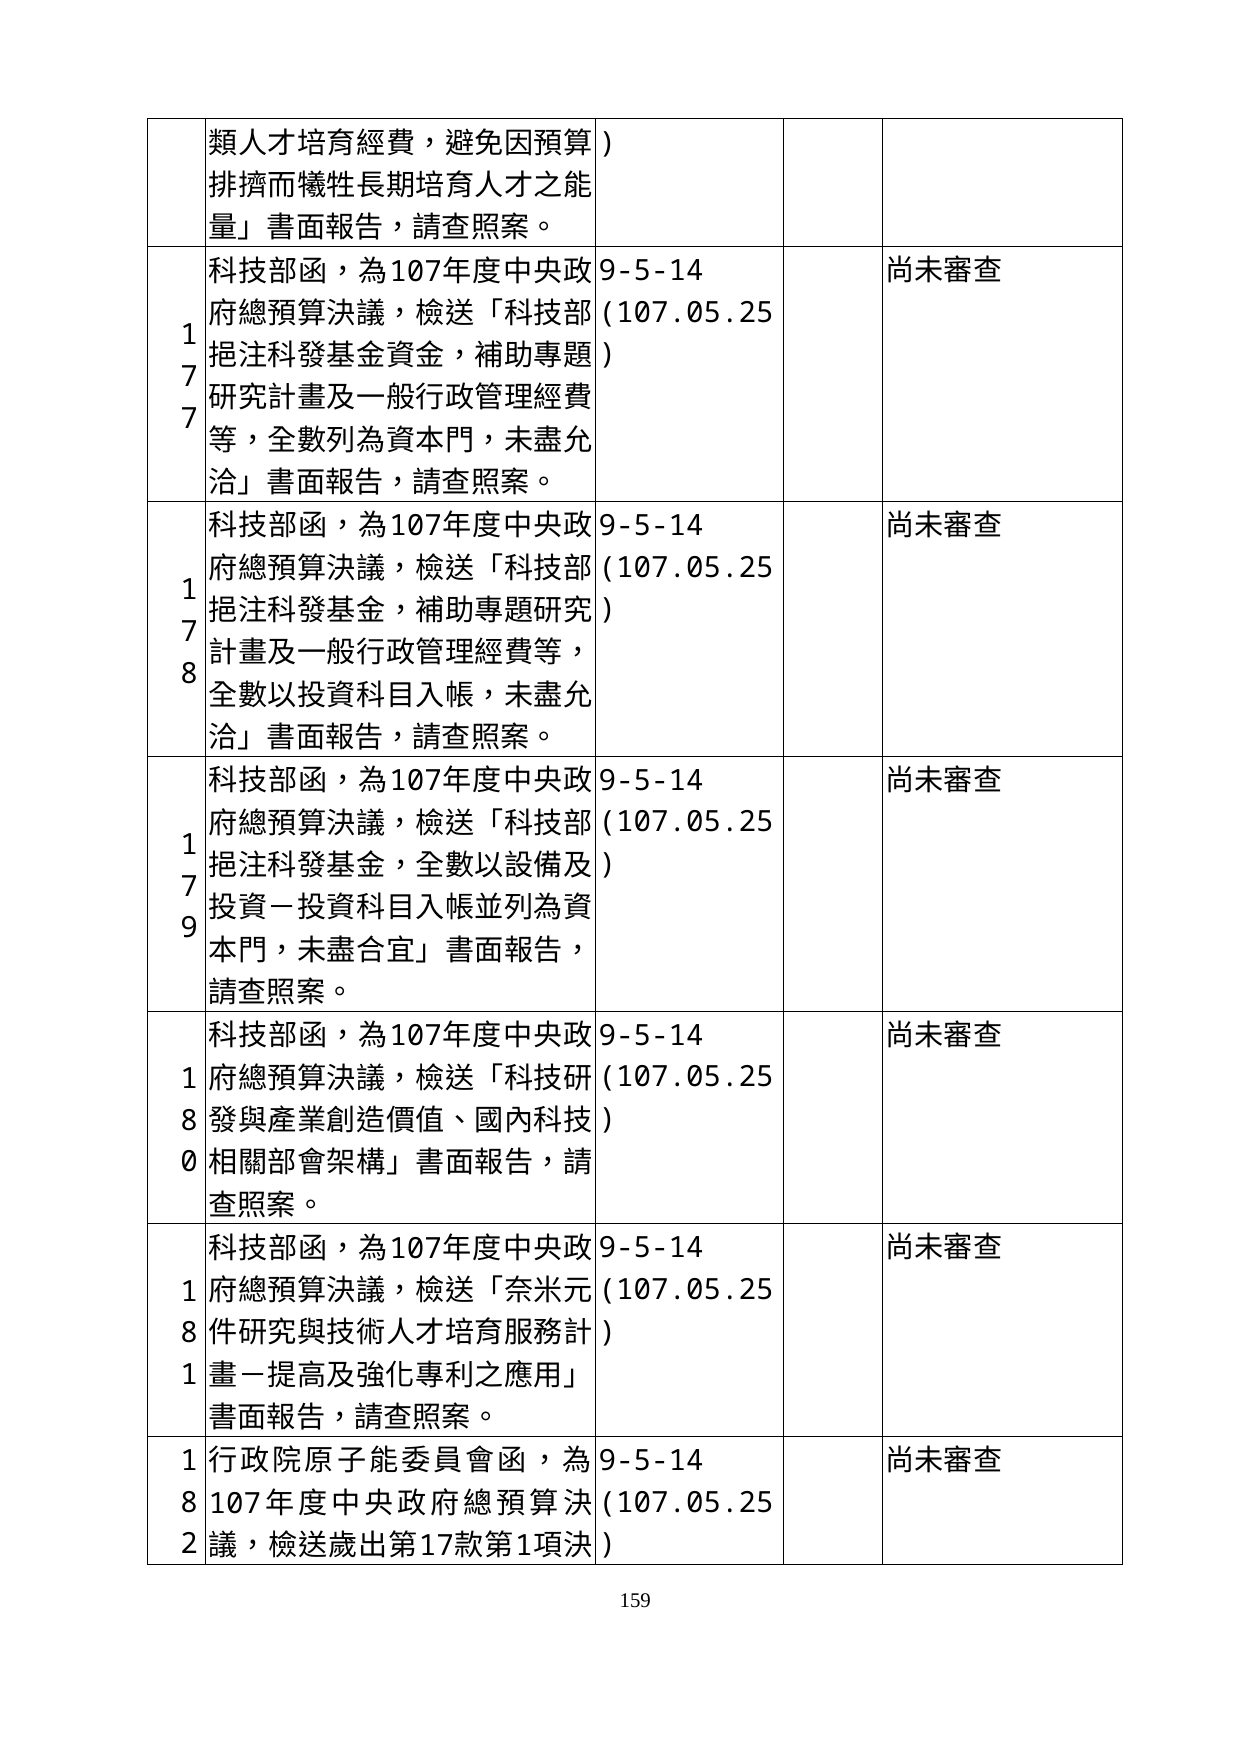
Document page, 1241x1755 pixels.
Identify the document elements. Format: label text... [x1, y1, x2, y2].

table_cell [784, 757, 882, 1011]
table_cell 9-5-14 (107.05.25) [596, 1224, 783, 1436]
table_cell 9-5-14 (107.05.25) [596, 247, 783, 501]
table_cell 9-5-14 (107.05.25) [596, 1437, 783, 1564]
table_cell [784, 1437, 882, 1564]
table_cell 尚未審查 [883, 247, 1122, 501]
table_cell 9-5-14 (107.05.25) [596, 1012, 783, 1223]
table_cell 科技部函，為107年度中央政府總預算決議，檢送「科技部挹注科發基金，全數以設備及投資－投資科目入帳並列為資本門，未盡合宜」書面報告，請查照案。 [206, 757, 595, 1011]
table_cell [784, 1012, 882, 1223]
table_cell [148, 1224, 205, 1436]
table_cell [784, 119, 882, 246]
table_cell 尚未審查 [883, 757, 1122, 1011]
table_cell [148, 1012, 205, 1223]
table_cell [784, 502, 882, 756]
table_cell 科技部函，為107年度中央政府總預算決議，檢送「科技研發與產業創造價值、國內科技相關部會架構」書面報告，請查照案。 [206, 1012, 595, 1223]
table_cell 9-5-14 (107.05.25) [596, 757, 783, 1011]
table_cell 科技部函，為107年度中央政府總預算決議，檢送「科技部挹注科發基金資金，補助專題研究計畫及一般行政管理經費等，全數列為資本門，未盡允洽」書面報告，請查照案。 [206, 247, 595, 501]
table_cell 行政院原子能委員會函，為107年度中央政府總預算決議，檢送歲出第17款第1項決 [206, 1437, 595, 1564]
table_cell 尚未審查 [883, 1012, 1122, 1223]
table_cell 類人才培育經費，避免因預算排擠而犧牲長期培育人才之能量」書面報告，請查照案。 [206, 119, 595, 246]
table_cell 尚未審查 [883, 502, 1122, 756]
table_cell [148, 757, 205, 1011]
table_cell 科技部函，為107年度中央政府總預算決議，檢送「科技部挹注科發基金，補助專題研究計畫及一般行政管理經費等，全數以投資科目入帳，未盡允洽」書面報告，請查照案。 [206, 502, 595, 756]
table_cell ) [596, 119, 783, 246]
table_cell [784, 1224, 882, 1436]
table_cell [883, 119, 1122, 246]
table_cell [148, 119, 205, 246]
table_cell [784, 247, 882, 501]
table_cell [148, 1437, 205, 1564]
table_cell [148, 247, 205, 501]
table_cell 9-5-14 (107.05.25) [596, 502, 783, 756]
table_cell 尚未審查 [883, 1437, 1122, 1564]
table_cell [148, 502, 205, 756]
table_cell 尚未審查 [883, 1224, 1122, 1436]
table_cell 科技部函，為107年度中央政府總預算決議，檢送「奈米元件研究與技術人才培育服務計畫－提高及強化專利之應用」書面報告，請查照案。 [206, 1224, 595, 1436]
